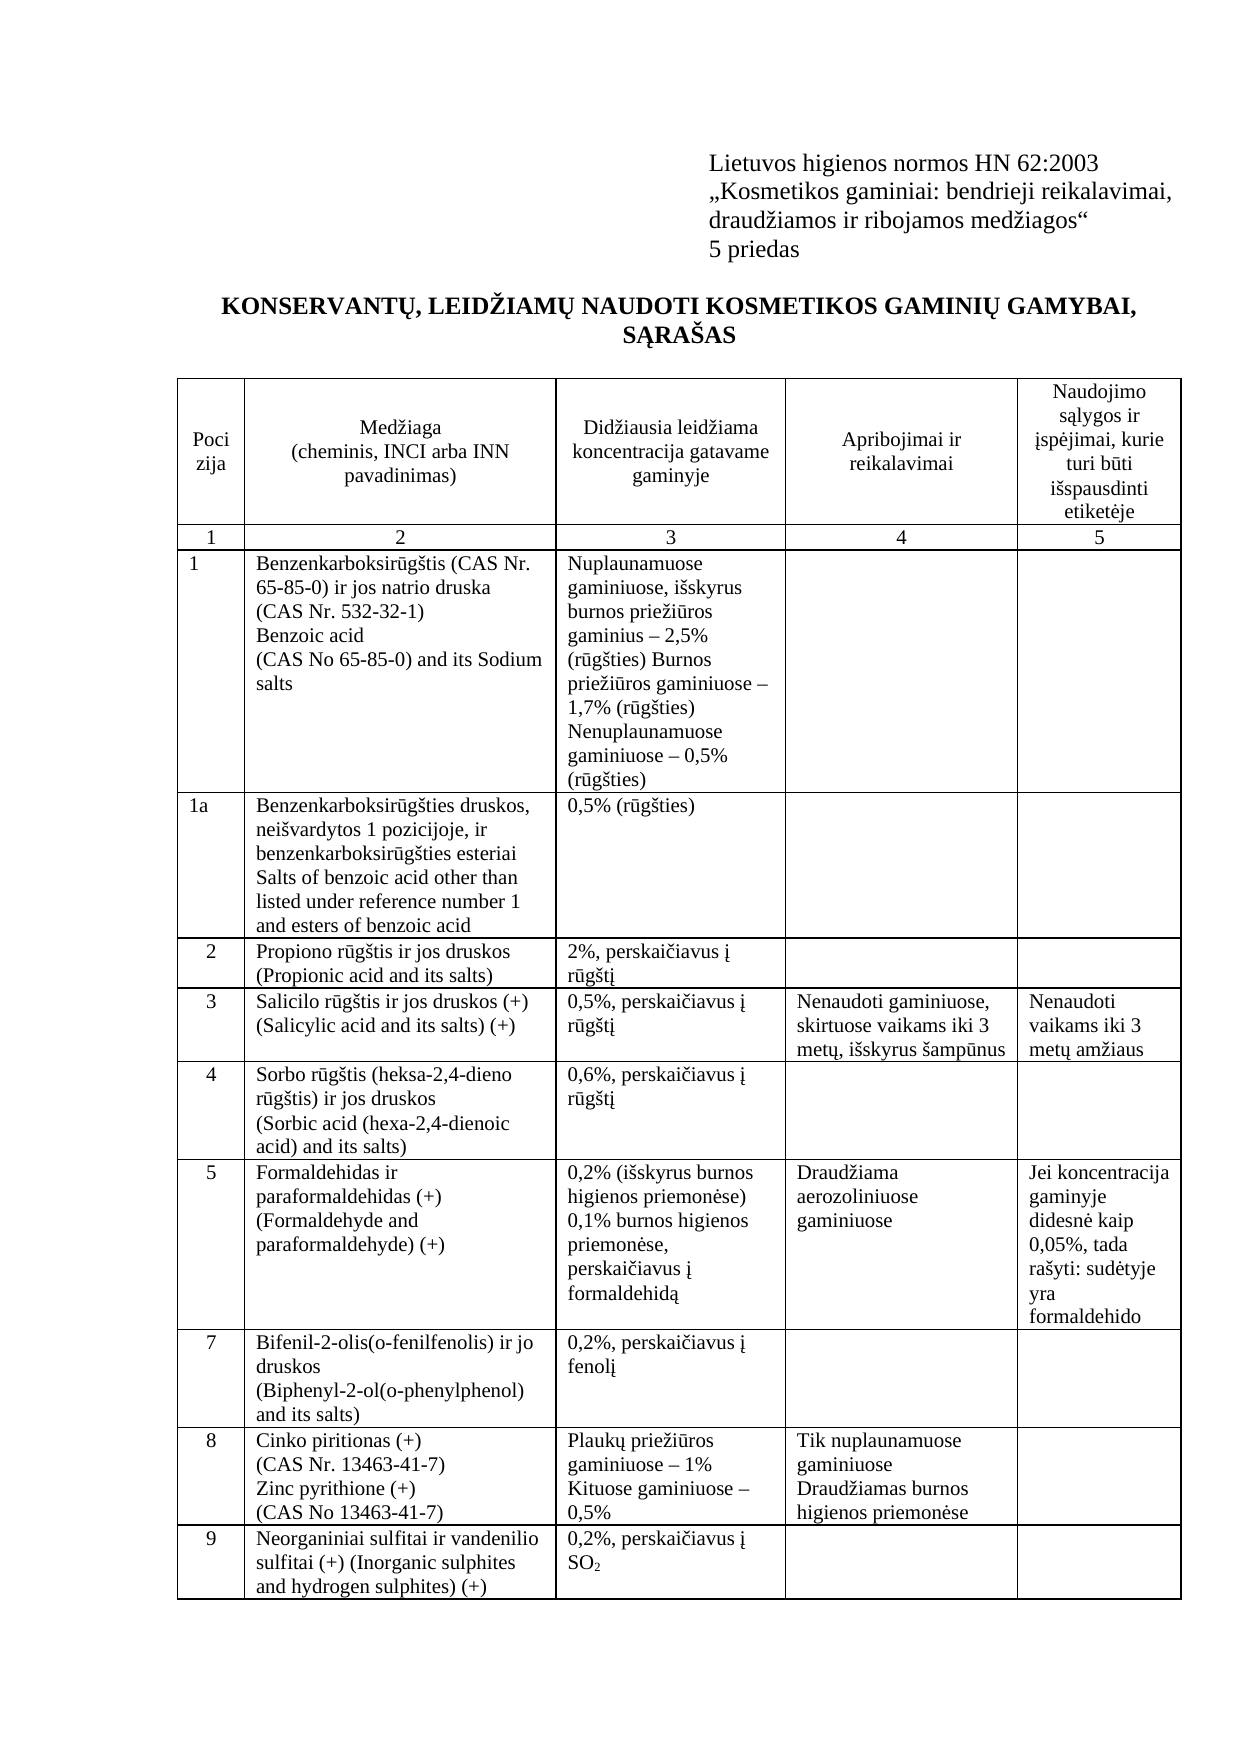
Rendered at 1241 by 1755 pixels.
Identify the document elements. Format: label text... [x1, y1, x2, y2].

table_cell Salicilo rūgštis ir jos druskos (+) (Salicylic acid and its salts) (+) [245, 989, 555, 1061]
table_cell [786, 939, 1017, 987]
text Lietuvos higienos normos HN 62:2003 [177, 148, 1181, 176]
table_cell Benzenkarboksirūgšties druskos, neišvardytos 1 pozicijoje, ir benzenkarboksirūgšties esteriai Salts of benzoic acid other than listed under reference number 1 and esters of benzoic acid [245, 793, 555, 937]
table_cell [786, 551, 1017, 791]
table_cell [1018, 1526, 1180, 1598]
table_cell Tik nuplaunamuose gaminiuose Draudžiamas burnos higienos priemonėse [786, 1428, 1017, 1524]
table_cell 4 [786, 525, 1017, 549]
table_cell 0,2%, perskaičiavus į fenolį [557, 1330, 785, 1426]
table_cell [1018, 1330, 1180, 1426]
table_cell [1018, 1062, 1180, 1158]
table_cell 0,2%, perskaičiavus į SO2 [557, 1526, 785, 1598]
table_cell 0,5%, perskaičiavus į rūgštį [557, 989, 785, 1061]
table_cell 0,6%, perskaičiavus į rūgštį [557, 1062, 785, 1158]
table_cell Formaldehidas ir paraformaldehidas (+) (Formaldehyde and paraformaldehyde) (+) [245, 1160, 555, 1328]
table_cell 0,2% (išskyrus burnos higienos priemonėse) 0,1% burnos higienos priemonėse, perskaičiavus į formaldehidą [557, 1160, 785, 1328]
table_cell 7 [178, 1330, 244, 1426]
table_cell Nenaudoti vaikams iki 3 metų amžiaus [1018, 989, 1180, 1061]
table_cell 3 [178, 989, 244, 1061]
table_cell Jei koncentracija gaminyje didesnė kaip 0,05%, tada rašyti: sudėtyje yra formaldehido [1018, 1160, 1180, 1328]
table_cell [1018, 793, 1180, 937]
table_cell 2%, perskaičiavus į rūgštį [557, 939, 785, 987]
table_cell Bifenil-2-olis(o-fenilfenolis) ir jo druskos (Biphenyl-2-ol(o-phenylphenol) and its salts) [245, 1330, 555, 1426]
text 5 priedas [177, 234, 1181, 263]
table_cell [1018, 939, 1180, 987]
table_header Naudojimo sąlygos ir įspėjimai, kurie turi būti išspausdinti etiketėje [1018, 379, 1180, 523]
table_header Medžiaga (cheminis, INCI arba INN pavadinimas) [245, 379, 555, 523]
table_cell 2 [245, 525, 555, 549]
table_header Pocizija [178, 379, 244, 523]
table_cell 1a [178, 793, 244, 937]
table_cell 5 [1018, 525, 1180, 549]
table_header Didžiausia leidžiama koncentracija gatavame gaminyje [557, 379, 785, 523]
table_cell 9 [178, 1526, 244, 1598]
text KONSERVANTŲ, LEIDŽIAMŲ NAUDOTI KOSMETIKOS GAMINIŲ GAMYBAI, SĄRAŠAS [177, 291, 1181, 349]
table_cell Cinko piritionas (+) (CAS Nr. 13463-41-7) Zinc pyrithione (+) (CAS No 13463-41-7) [245, 1428, 555, 1524]
table_cell Nenaudoti gaminiuose, skirtuose vaikams iki 3 metų, išskyrus šampūnus [786, 989, 1017, 1061]
table_cell 1 [178, 551, 244, 791]
table_cell [1018, 1428, 1180, 1524]
table_cell 2 [178, 939, 244, 987]
table_cell 5 [178, 1160, 244, 1328]
table_cell 4 [178, 1062, 244, 1158]
table_cell 8 [178, 1428, 244, 1524]
table_cell 3 [557, 525, 785, 549]
table_cell Plaukų priežiūros gaminiuose – 1% Kituose gaminiuose – 0,5% [557, 1428, 785, 1524]
text draudžiamos ir ribojamos medžiagos“ [177, 205, 1181, 234]
table_cell [786, 1526, 1017, 1598]
table_cell Neorganiniai sulfitai ir vandenilio sulfitai (+) (Inorganic sulphites and hydrogen sulphites) (+) [245, 1526, 555, 1598]
table_cell Propiono rūgštis ir jos druskos (Propionic acid and its salts) [245, 939, 555, 987]
table_cell [1018, 551, 1180, 791]
table_cell [786, 1062, 1017, 1158]
table_cell Sorbo rūgštis (heksa-2,4-dieno rūgštis) ir jos druskos (Sorbic acid (hexa-2,4-dienoic acid) and its salts) [245, 1062, 555, 1158]
table_cell Draudžiama aerozoliniuose gaminiuose [786, 1160, 1017, 1328]
text „Kosmetikos gaminiai: bendrieji reikalavimai, [177, 176, 1181, 205]
table_header Apribojimai ir reikalavimai [786, 379, 1017, 523]
table_cell Nuplaunamuose gaminiuose, išskyrus burnos priežiūros gaminius – 2,5% (rūgšties) Burnos priežiūros gaminiuose – 1,7% (rūgšties) Nenuplaunamuose gaminiuose – 0,5% (rūgšties) [557, 551, 785, 791]
table_cell Benzenkarboksirūgštis (CAS Nr. 65-85-0) ir jos natrio druska (CAS Nr. 532-32-1) Benzoic acid (CAS No 65-85-0) and its Sodium salts [245, 551, 555, 791]
table_cell [786, 1330, 1017, 1426]
table_cell [786, 793, 1017, 937]
table_cell 0,5% (rūgšties) [557, 793, 785, 937]
table_cell 1 [178, 525, 244, 549]
